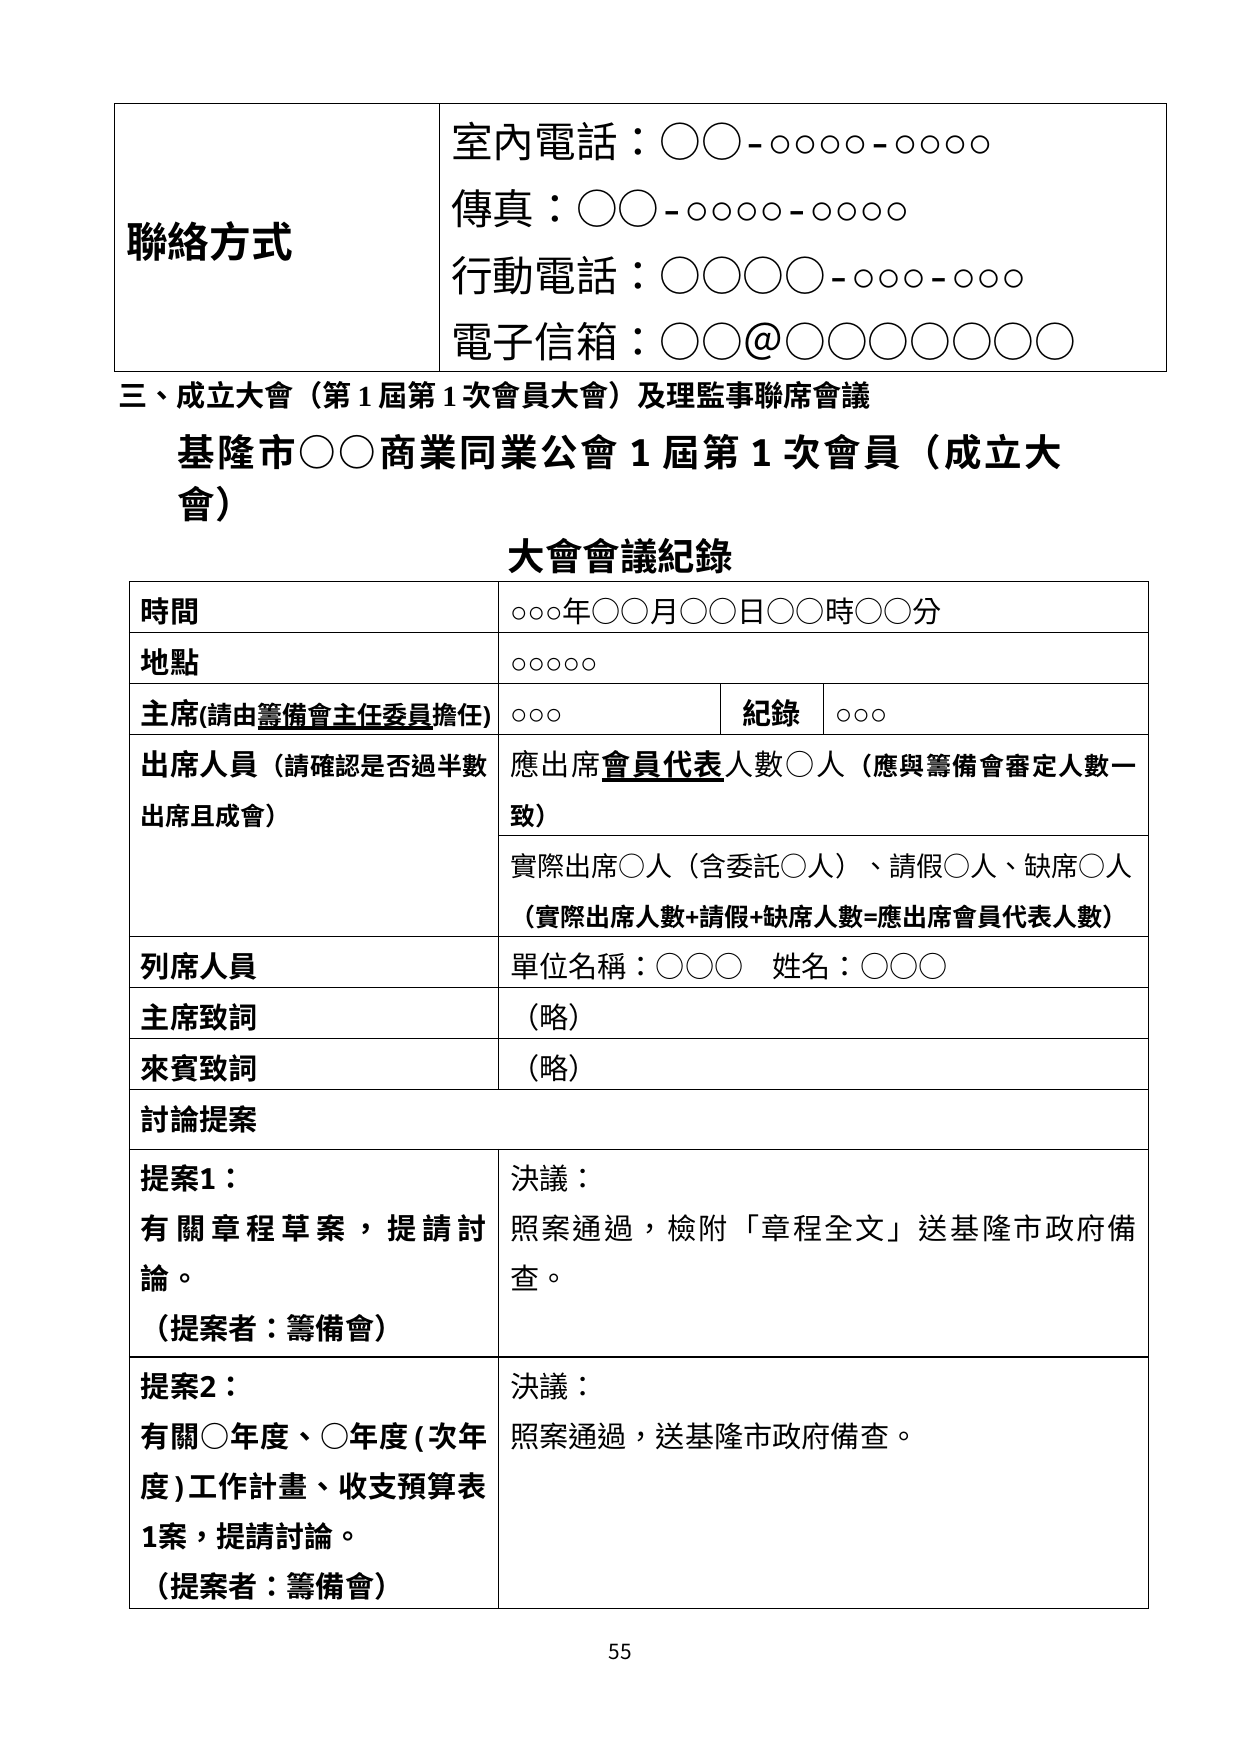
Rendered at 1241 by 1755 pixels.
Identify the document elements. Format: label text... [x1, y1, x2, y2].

table_cell 應出席會員代表人數○人（應與籌備會審定人數一致） [499, 735, 1148, 835]
table_cell ○○○ [499, 684, 720, 734]
table_cell ○○○○○ [499, 633, 1148, 683]
table_cell 主席(請由籌備會主任委員擔任) [130, 684, 498, 734]
table_header ○○○年○○月○○日○○時○○分 [499, 582, 1148, 632]
table_header 時間 [130, 582, 498, 632]
table_cell ○○○ [824, 684, 1148, 734]
table_cell （略） [499, 1039, 1148, 1089]
table_cell 列席人員 [130, 937, 498, 987]
table_cell 提案2： 有關○年度、○年度(次年度)工作計畫、收支預算表1案，提請討論。 （提案者：籌備會） [130, 1358, 498, 1607]
table_cell （略） [499, 988, 1148, 1038]
table_cell 提案1： 有關章程草案，提請討論。 （提案者：籌備會） [130, 1150, 498, 1356]
table_cell 討論提案 [130, 1090, 1148, 1149]
table_cell 地點 [130, 633, 498, 683]
table_cell 出席人員（請確認是否過半數出席且成會） [130, 735, 498, 936]
table_cell 室內電話：○○-○○○○-○○○○ 傳真：○○-○○○○-○○○○ 行動電話：○○○○-○○○-○○○ 電子信箱：○○＠○○○○○○○ [440, 104, 1166, 371]
text 大會會議紀錄 [177, 529, 1063, 581]
table_cell 來賓致詞 [130, 1039, 498, 1089]
table_cell 決議： 照案通過，送基隆市政府備查。 [499, 1358, 1148, 1607]
subtitle 三、成立大會（第1屆第1次會員大會）及理監事聯席會議 [118, 372, 1063, 414]
text 基隆市○○商業同業公會1屆第1次會員（成立大會） [177, 425, 1063, 529]
table_cell 紀錄 [721, 684, 823, 734]
table_cell 聯絡方式 [115, 104, 439, 371]
table_cell 單位名稱：○○○ 姓名：○○○ [499, 937, 1148, 987]
table_cell 實際出席○人（含委託○人）、請假○人、缺席○人 （實際出席人數+請假+缺席人數=應出席會員代表人數） [499, 836, 1148, 936]
table_cell 主席致詞 [130, 988, 498, 1038]
table_cell 決議： 照案通過，檢附「章程全文」送基隆市政府備查。 [499, 1150, 1148, 1356]
